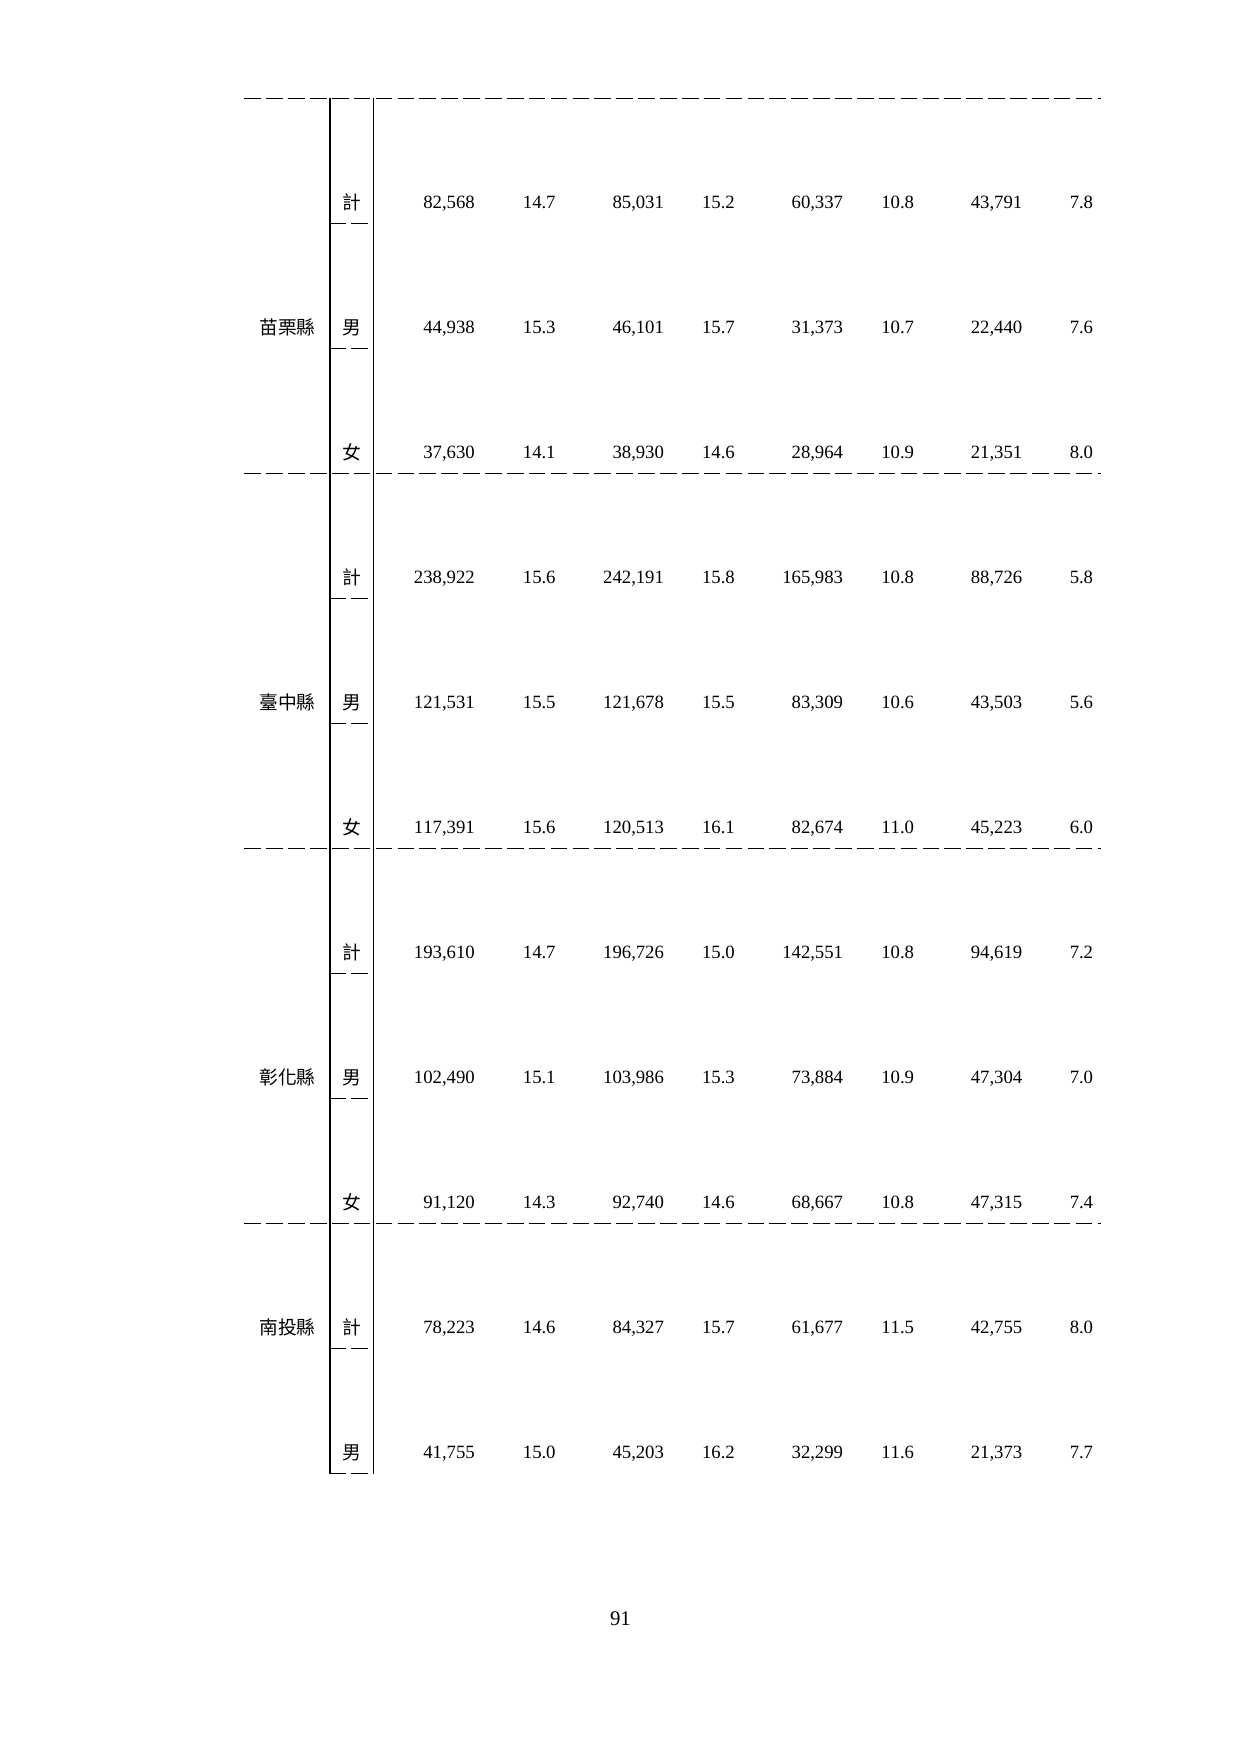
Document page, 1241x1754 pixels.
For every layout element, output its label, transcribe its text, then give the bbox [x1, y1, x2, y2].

table_cell 121,678 [563, 598, 671, 722]
table_cell 11.5 [851, 1223, 921, 1347]
table_cell 121,531 [374, 598, 482, 722]
table_cell 28,964 [742, 348, 851, 472]
table_cell 92,740 [563, 1098, 671, 1222]
table_cell 15.5 [671, 598, 742, 722]
table_cell 5.8 [1030, 473, 1101, 597]
table_cell 15.7 [671, 223, 742, 347]
table_cell 15.3 [671, 973, 742, 1097]
table_cell 計 [331, 1223, 373, 1347]
table_cell 5.6 [1030, 598, 1101, 722]
table_cell 7.2 [1030, 848, 1101, 972]
table_cell 82,674 [742, 723, 851, 847]
table_cell 15.1 [482, 973, 563, 1097]
table_cell 男 [331, 598, 373, 722]
table_cell 女 [331, 723, 373, 847]
table_cell 14.6 [671, 1098, 742, 1222]
table_cell 8.0 [1030, 1223, 1101, 1347]
table_cell 南投縣 [244, 1223, 329, 1472]
table_cell 14.3 [482, 1098, 563, 1222]
table_cell 14.7 [482, 98, 563, 222]
table_cell 47,315 [921, 1098, 1030, 1222]
table_cell 120,513 [563, 723, 671, 847]
table_cell 60,337 [742, 98, 851, 222]
table_cell 43,503 [921, 598, 1030, 722]
table_cell 32,299 [742, 1348, 851, 1472]
table_cell 10.7 [851, 223, 921, 347]
table_cell 73,884 [742, 973, 851, 1097]
table_cell 15.0 [671, 848, 742, 972]
table_cell 女 [331, 1098, 373, 1222]
table_cell 15.0 [482, 1348, 563, 1472]
table_cell 46,101 [563, 223, 671, 347]
table_cell 193,610 [374, 848, 482, 972]
table_cell 21,373 [921, 1348, 1030, 1472]
table_cell 103,986 [563, 973, 671, 1097]
table_cell 68,667 [742, 1098, 851, 1222]
table_cell 11.6 [851, 1348, 921, 1472]
table_cell 45,203 [563, 1348, 671, 1472]
table_cell 計 [331, 473, 373, 597]
table_cell 10.8 [851, 1098, 921, 1222]
table_cell 102,490 [374, 973, 482, 1097]
table_cell 10.9 [851, 348, 921, 472]
table_cell 女 [331, 348, 373, 472]
table_cell 43,791 [921, 98, 1030, 222]
table_cell 242,191 [563, 473, 671, 597]
table_cell 15.7 [671, 1223, 742, 1347]
table_cell 14.1 [482, 348, 563, 472]
table_cell 11.0 [851, 723, 921, 847]
table_cell 計 [331, 98, 373, 222]
table_cell 8.0 [1030, 348, 1101, 472]
table_cell 31,373 [742, 223, 851, 347]
table_cell 22,440 [921, 223, 1030, 347]
table_cell 15.6 [482, 473, 563, 597]
table_cell 7.8 [1030, 98, 1101, 222]
table_cell 47,304 [921, 973, 1030, 1097]
table_cell 42,755 [921, 1223, 1030, 1347]
table_cell 91,120 [374, 1098, 482, 1222]
table_cell 14.7 [482, 848, 563, 972]
table_cell 臺中縣 [244, 473, 329, 847]
table_cell 15.6 [482, 723, 563, 847]
table_cell 10.9 [851, 973, 921, 1097]
table_cell 41,755 [374, 1348, 482, 1472]
table_cell 61,677 [742, 1223, 851, 1347]
table_cell 15.2 [671, 98, 742, 222]
table_cell 14.6 [671, 348, 742, 472]
table_cell 14.6 [482, 1223, 563, 1347]
table_cell 7.4 [1030, 1098, 1101, 1222]
table_cell 196,726 [563, 848, 671, 972]
table_cell 苗栗縣 [244, 98, 329, 472]
table_cell 7.6 [1030, 223, 1101, 347]
table_cell 16.1 [671, 723, 742, 847]
table_cell 計 [331, 848, 373, 972]
table_cell 10.8 [851, 473, 921, 597]
table_cell 10.8 [851, 848, 921, 972]
table_cell 21,351 [921, 348, 1030, 472]
table_cell 142,551 [742, 848, 851, 972]
table_cell 男 [331, 223, 373, 347]
table_cell 117,391 [374, 723, 482, 847]
table_cell 38,930 [563, 348, 671, 472]
table_cell 45,223 [921, 723, 1030, 847]
table_cell 15.8 [671, 473, 742, 597]
table_cell 7.7 [1030, 1348, 1101, 1472]
table_cell 78,223 [374, 1223, 482, 1347]
table_cell 82,568 [374, 98, 482, 222]
table_cell 88,726 [921, 473, 1030, 597]
table_cell 37,630 [374, 348, 482, 472]
table_cell 男 [331, 1348, 373, 1472]
table_cell 15.5 [482, 598, 563, 722]
table_cell 10.6 [851, 598, 921, 722]
table_cell 44,938 [374, 223, 482, 347]
table_cell 6.0 [1030, 723, 1101, 847]
table_cell 165,983 [742, 473, 851, 597]
table_cell 85,031 [563, 98, 671, 222]
table_cell 83,309 [742, 598, 851, 722]
table_cell 彰化縣 [244, 848, 329, 1222]
table_cell 男 [331, 973, 373, 1097]
table_cell 84,327 [563, 1223, 671, 1347]
table_cell 10.8 [851, 98, 921, 222]
table_cell 15.3 [482, 223, 563, 347]
table_cell 94,619 [921, 848, 1030, 972]
table_cell 238,922 [374, 473, 482, 597]
table_cell 7.0 [1030, 973, 1101, 1097]
table_cell 16.2 [671, 1348, 742, 1472]
